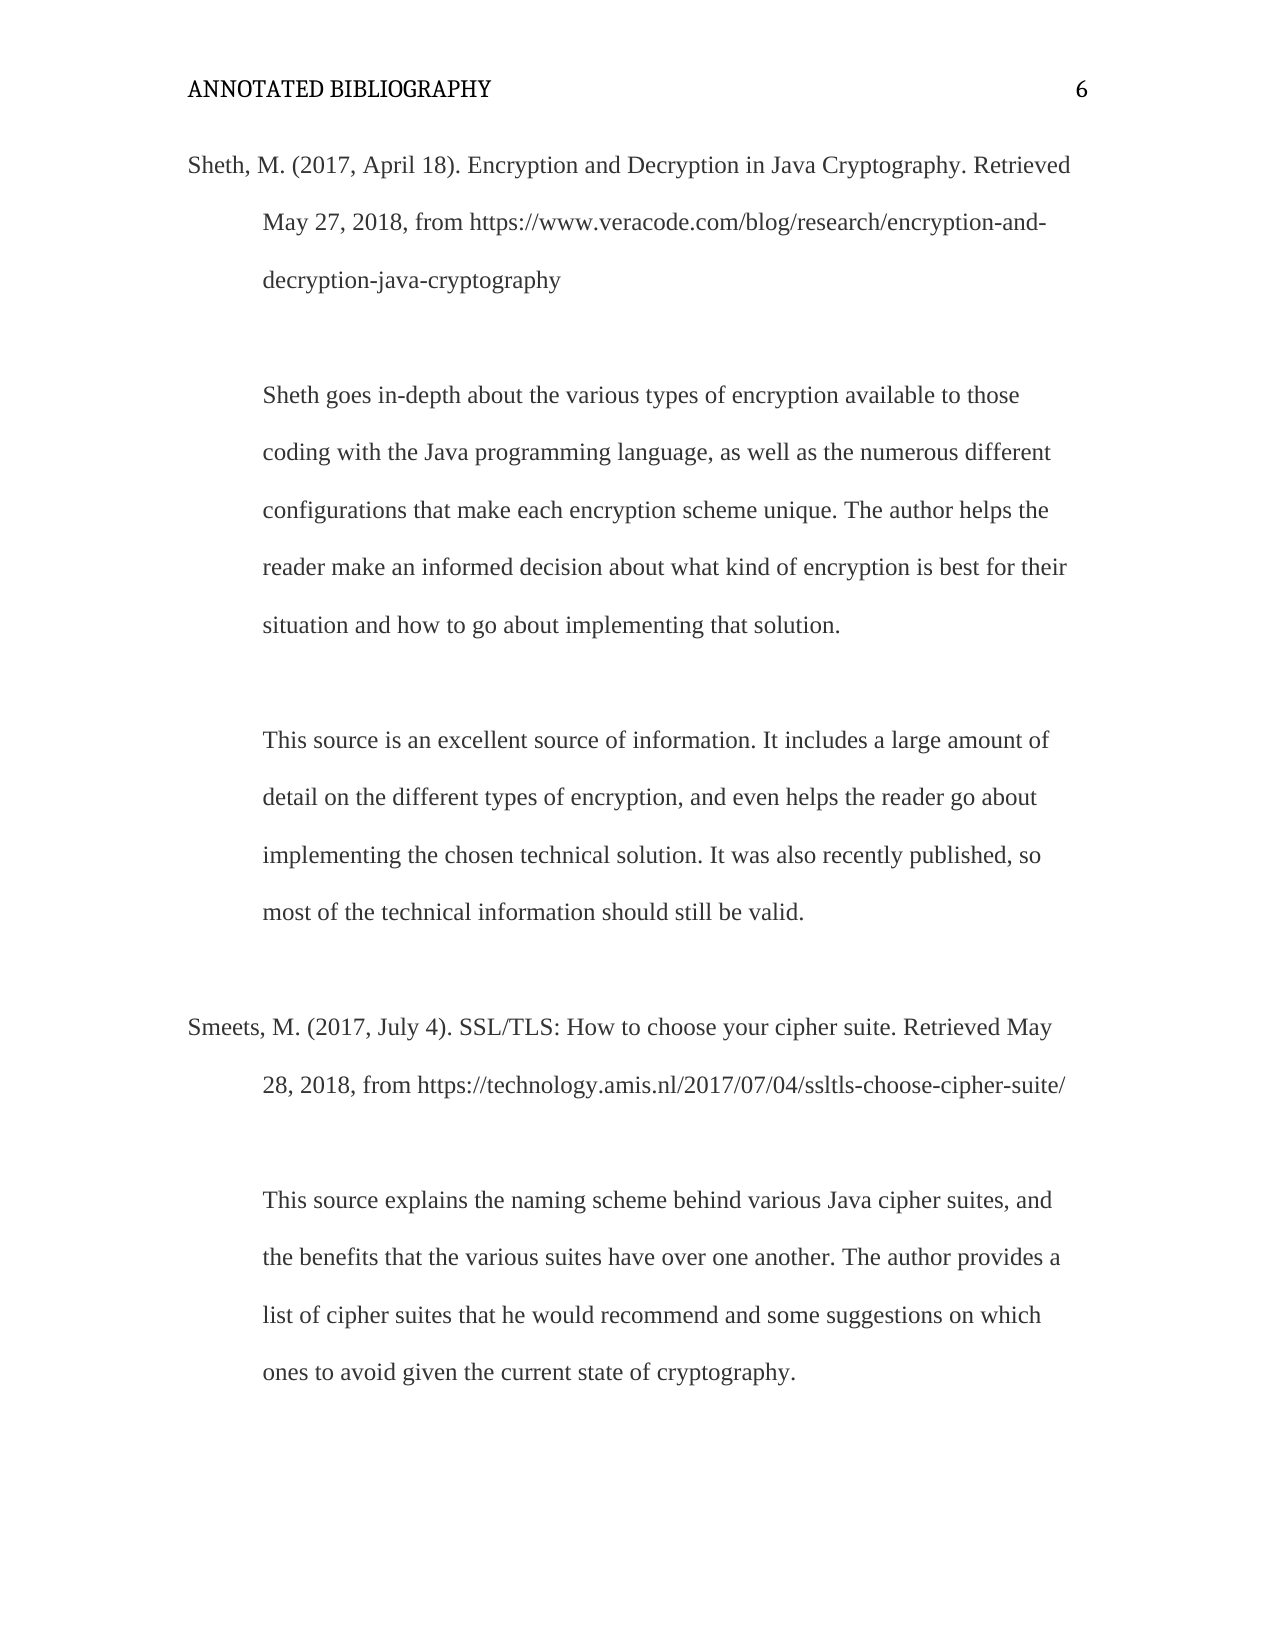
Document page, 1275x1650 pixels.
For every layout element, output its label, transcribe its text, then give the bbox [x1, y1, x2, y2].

text Sheth goes in-depth about the various types of encryption available to those coding with the Java programming language, as well as the numerous different configurations that make each encryption scheme unique. The author helps the reader make an informed decision about what kind of encryption is best for their situation and how to go about implementing that solution. [187, 380, 1087, 639]
text This source explains the naming scheme behind various Java cipher suites, and the benefits that the various suites have over one another. The author provides a list of cipher suites that he would recommend and some suggestions on which ones to avoid given the current state of cryptography. [187, 1185, 1087, 1386]
text This source is an excellent source of information. It includes a large amount of detail on the different types of encryption, and even helps the reader go about implementing the chosen technical solution. It was also recently published, so most of the technical information should still be valid. [187, 725, 1087, 926]
text Smeets, M. (2017, July 4). SSL/TLS: How to choose your cipher suite. Retrieved May 28, 2018, from https://technology.amis.nl/2017/07/04/ssltls-choose-cipher-suite/ [187, 1012, 1087, 1099]
text Sheth, M. (2017, April 18). Encryption and Decryption in Java Cryptography. Retrieved May 27, 2018, from https://www.veracode.com/blog/research/encryption-and-decryption-java-cryptography [187, 150, 1087, 294]
